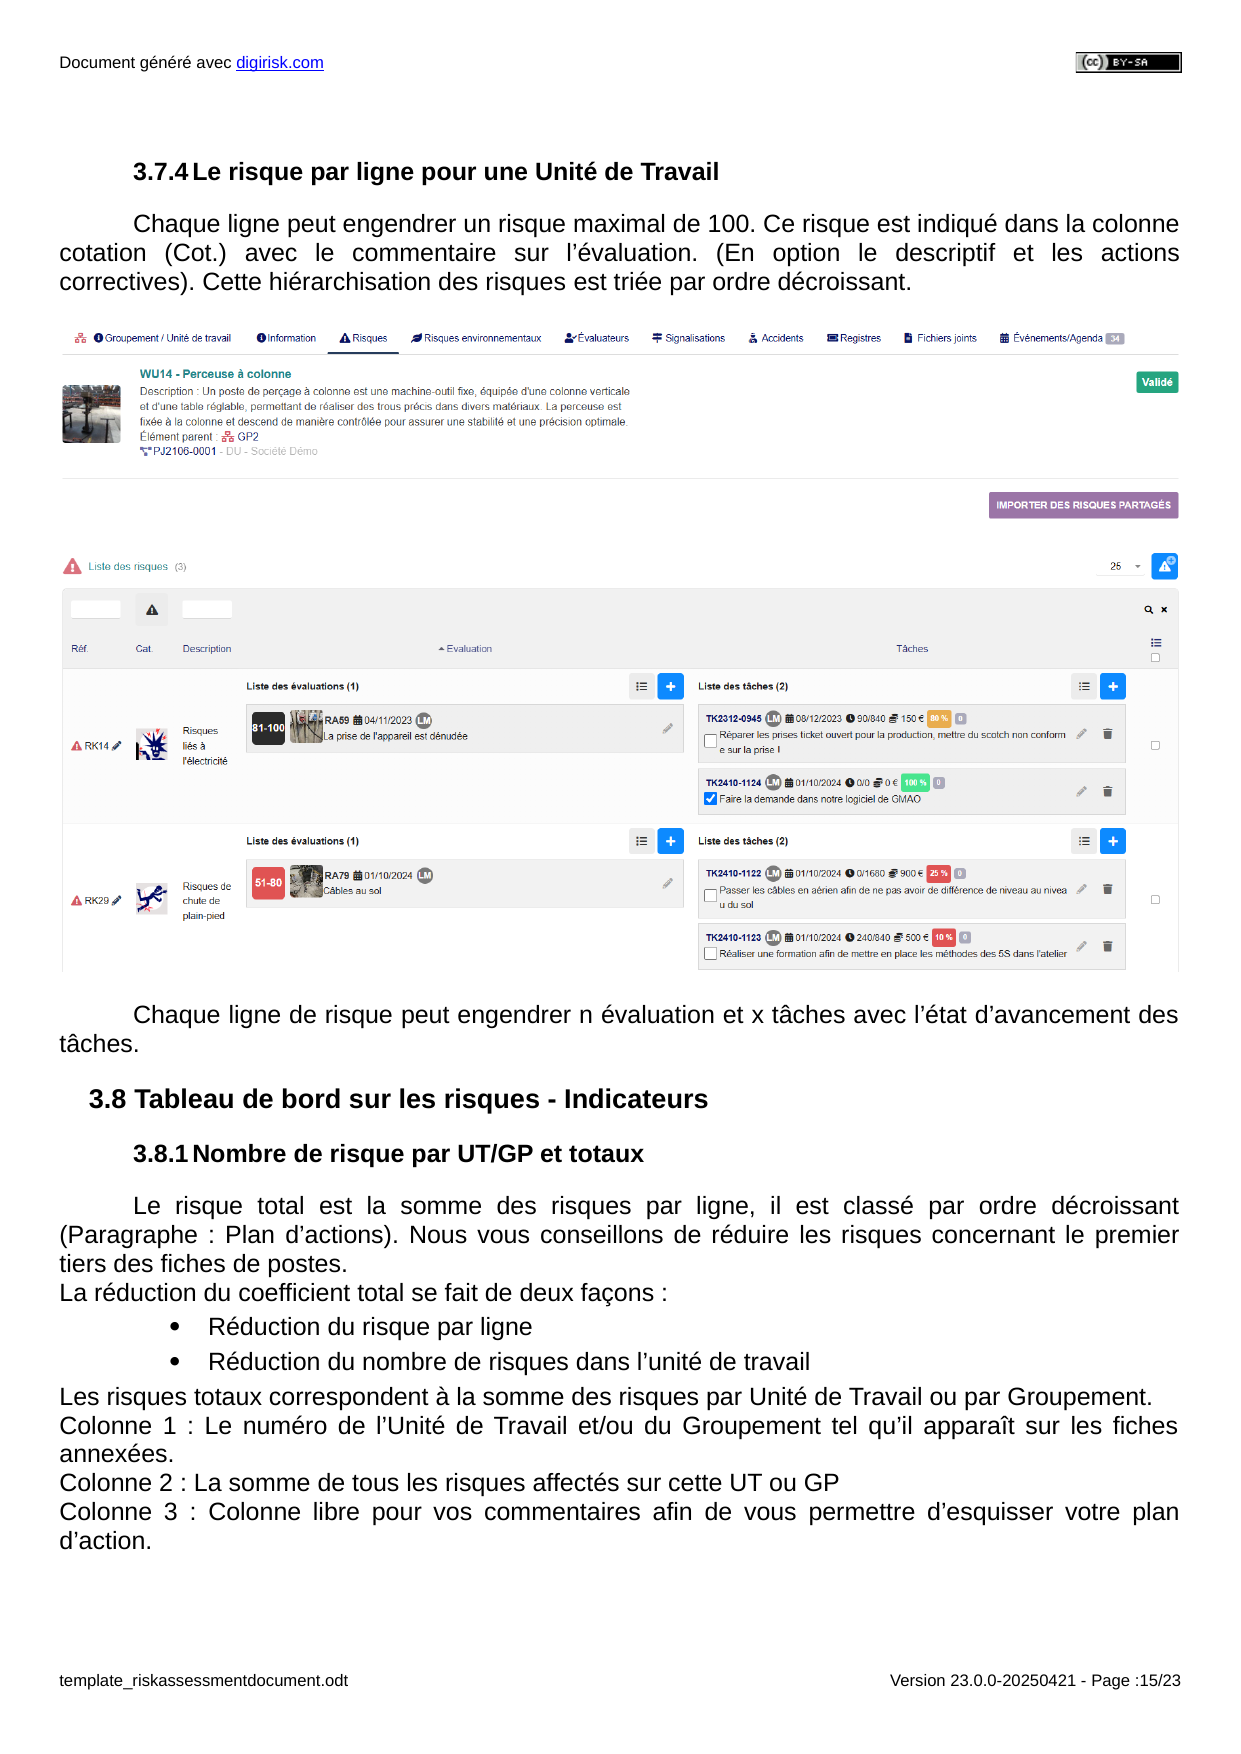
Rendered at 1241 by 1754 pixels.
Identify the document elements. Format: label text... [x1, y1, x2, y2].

list Réduction du risque par ligne [170, 1312, 1181, 1341]
text Le risque total est la somme des risques par ligne, il est classé par ordre décroissant (Paragraphe : Plan d’actions). Nous vous conseillons de réduire les risques concernant le premier tiers des fiches de postes. [59, 1191, 1181, 1278]
subtitle Nombre de risque par UT/GP et totaux [133, 1139, 1181, 1168]
picture [59, 324, 1182, 972]
text Chaque ligne peut engendrer un risque maximal de 100. Ce risque est indiqué dans la colonne cotation (Cot.) avec le commentaire sur l’évaluation. (En option le descriptif et les actions correctives). Cette hiérarchisation des risques est triée par ordre décroissant. [59, 209, 1181, 295]
text Chaque ligne de risque peut engendrer n évaluation et x tâches avec l’état d’avancement des tâches. [59, 1000, 1181, 1058]
subtitle Le risque par ligne pour une Unité de Travail [133, 157, 1181, 186]
text Colonne 1 : Le numéro de l’Unité de Travail et/ou du Groupement tel qu’il apparaît sur les fiches annexées. [59, 1411, 1181, 1468]
subtitle Tableau de bord sur les risques - Indicateurs [89, 1083, 1181, 1114]
text La réduction du coefficient total se fait de deux façons : [59, 1278, 1181, 1306]
list Réduction du nombre de risques dans l’unité de travail [170, 1347, 1181, 1376]
text Les risques totaux correspondent à la somme des risques par Unité de Travail ou par Groupement. [59, 1382, 1181, 1411]
text Colonne 3 : Colonne libre pour vos commentaires afin de vous permettre d’esquisser votre plan d’action. [59, 1497, 1181, 1554]
picture [1075, 52, 1182, 73]
text Colonne 2 : La somme de tous les risques affectés sur cette UT ou GP [59, 1468, 1181, 1497]
